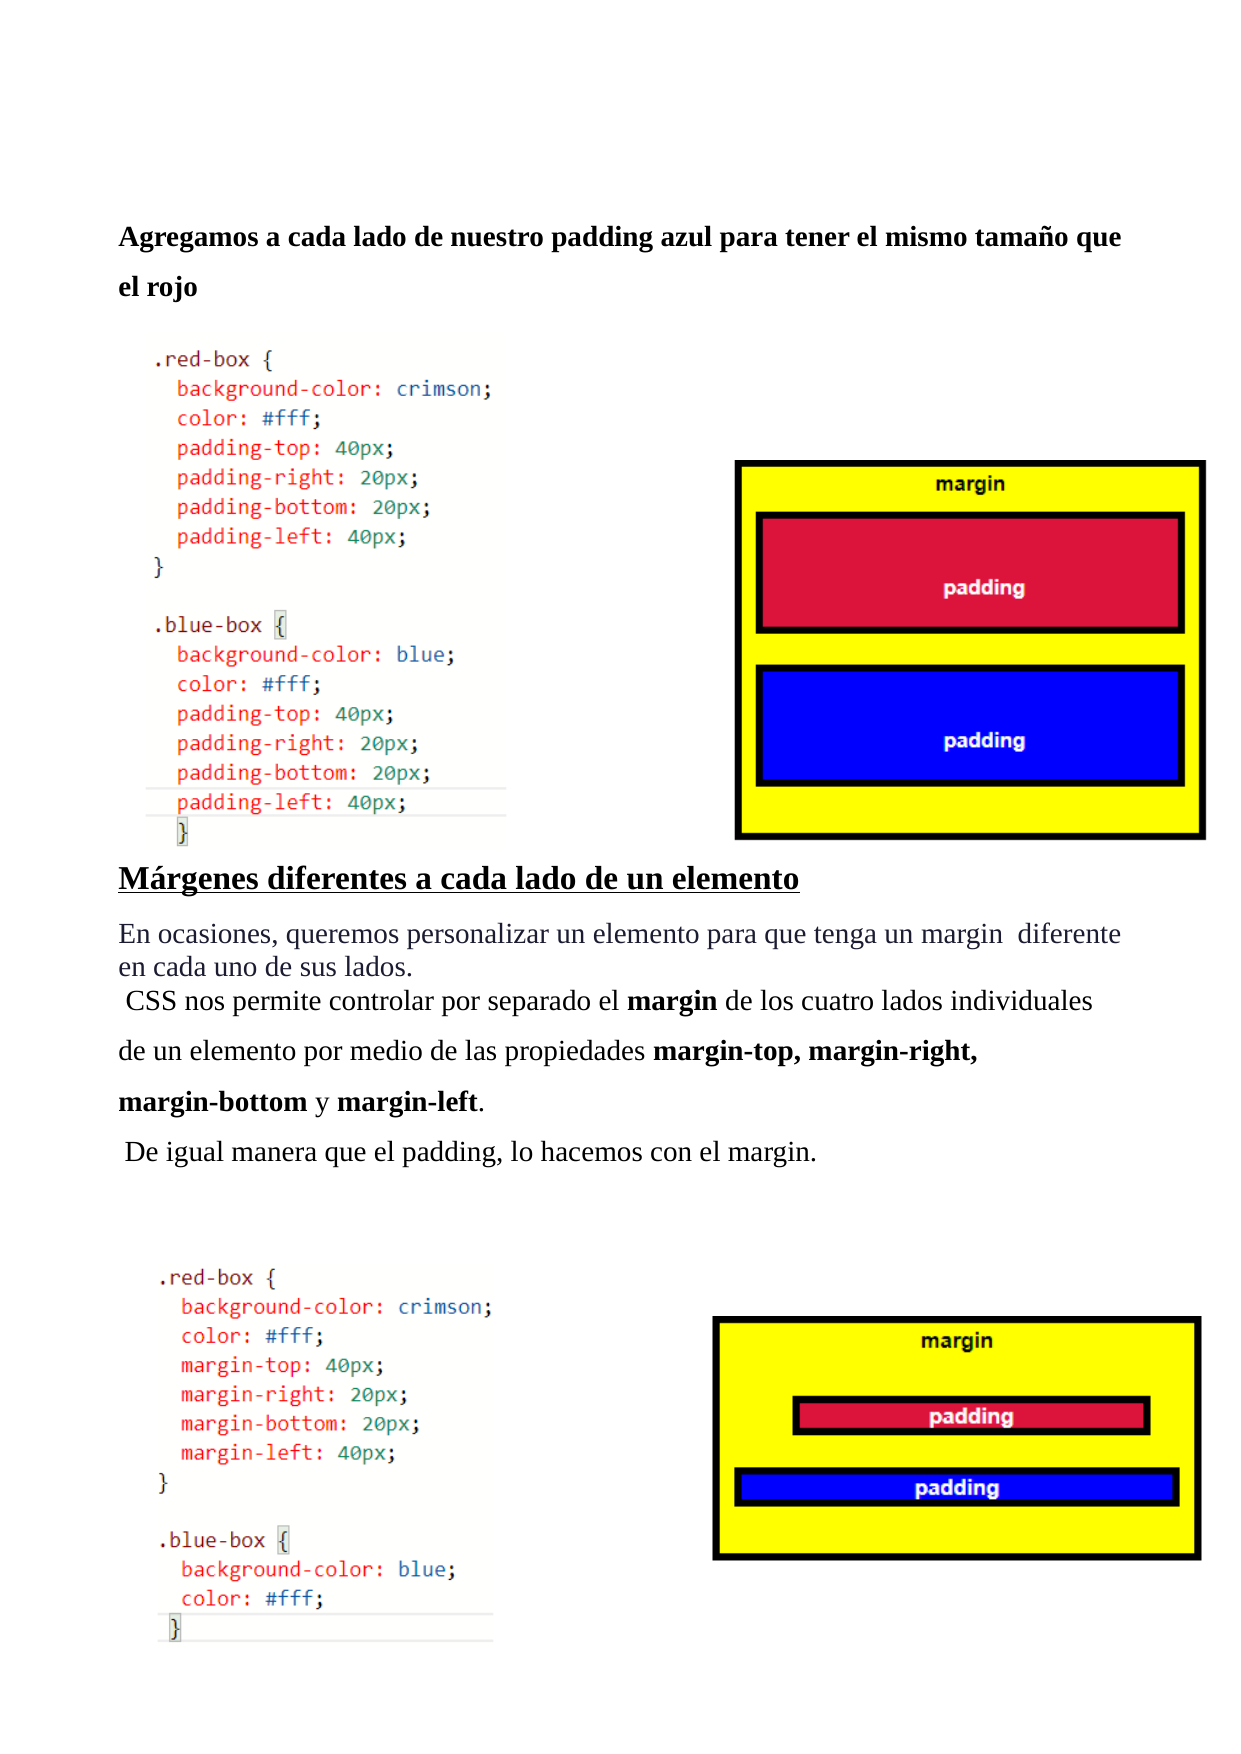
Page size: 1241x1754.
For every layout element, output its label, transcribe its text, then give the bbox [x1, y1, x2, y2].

text Márgenes diferentes a cada lado de un elemento [118, 858, 1122, 897]
text Agregamos a cada lado de nuestro padding azul para tener el mismo tamaño que el rojo [118, 219, 1122, 303]
text En ocasiones, queremos personalizar un elemento para que tenga un margin diferente en cada uno de sus lados. [118, 916, 1122, 983]
text CSS nos permite controlar por separado el margin de los cuatro lados individuales [118, 983, 1122, 1017]
text de un elemento por medio de las propiedades margin-top, margin-right, [118, 1033, 1122, 1067]
text De igual manera que el padding, lo hacemos con el margin. [118, 1134, 1122, 1167]
text margin-bottom y margin-left. [118, 1084, 1122, 1117]
